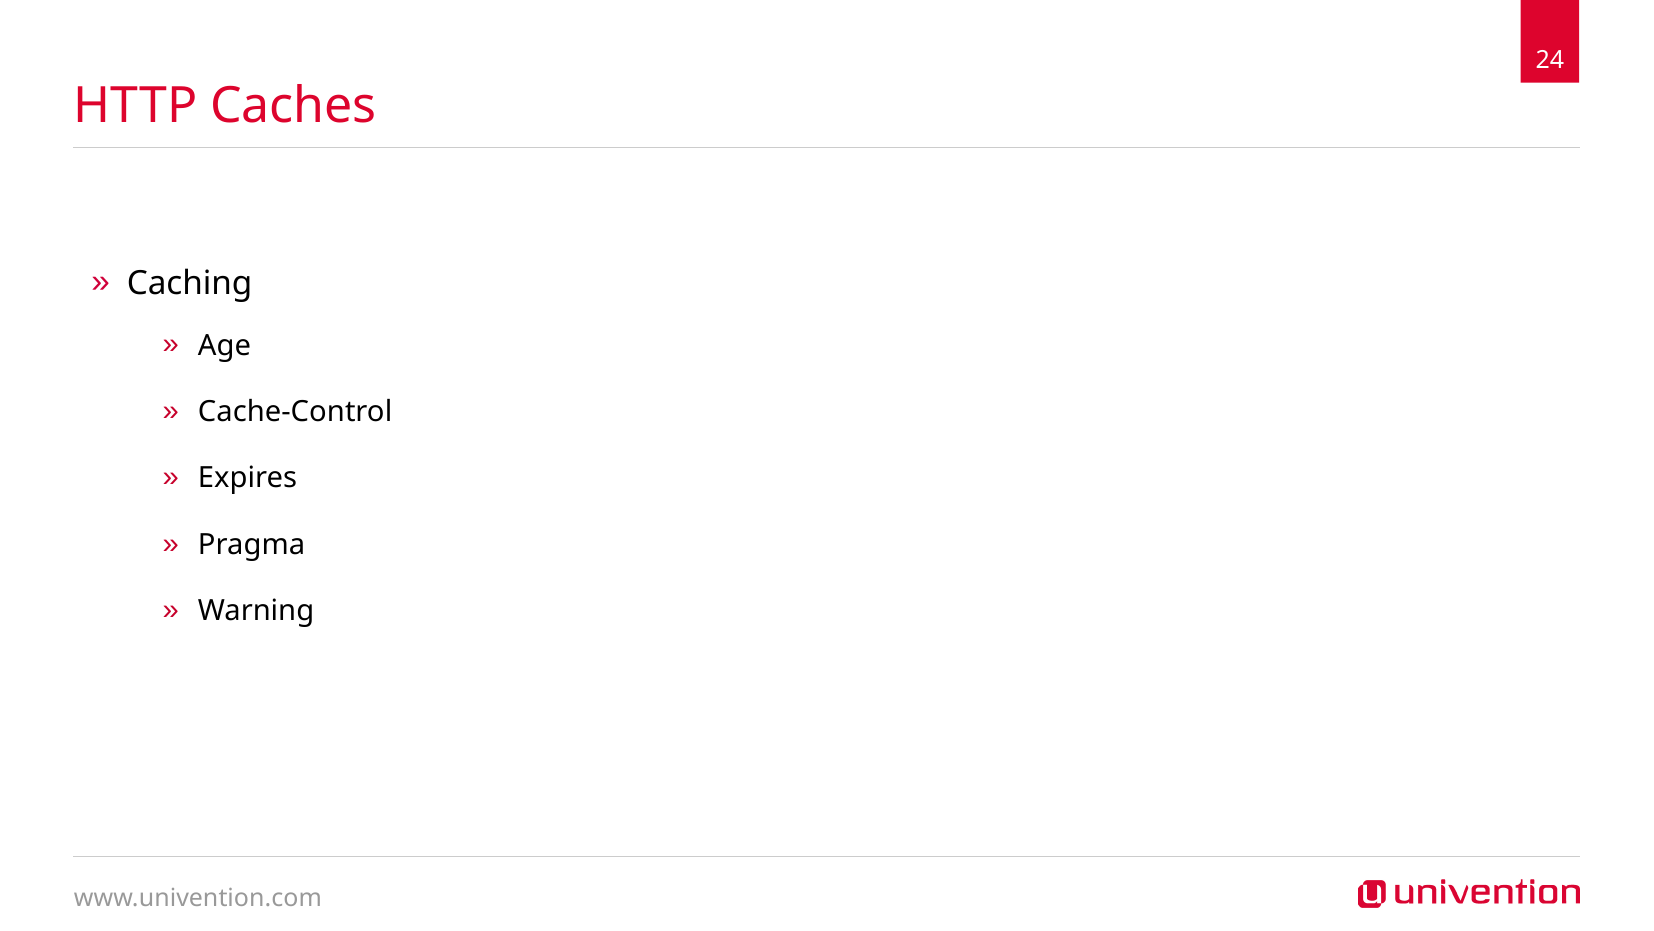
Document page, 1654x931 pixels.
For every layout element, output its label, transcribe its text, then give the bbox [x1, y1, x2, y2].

picture [1358, 879, 1580, 908]
list Caching Age Cache-Control Expires Pragma Warning [73, 236, 1580, 827]
title HTTP Caches [73, 59, 1580, 148]
